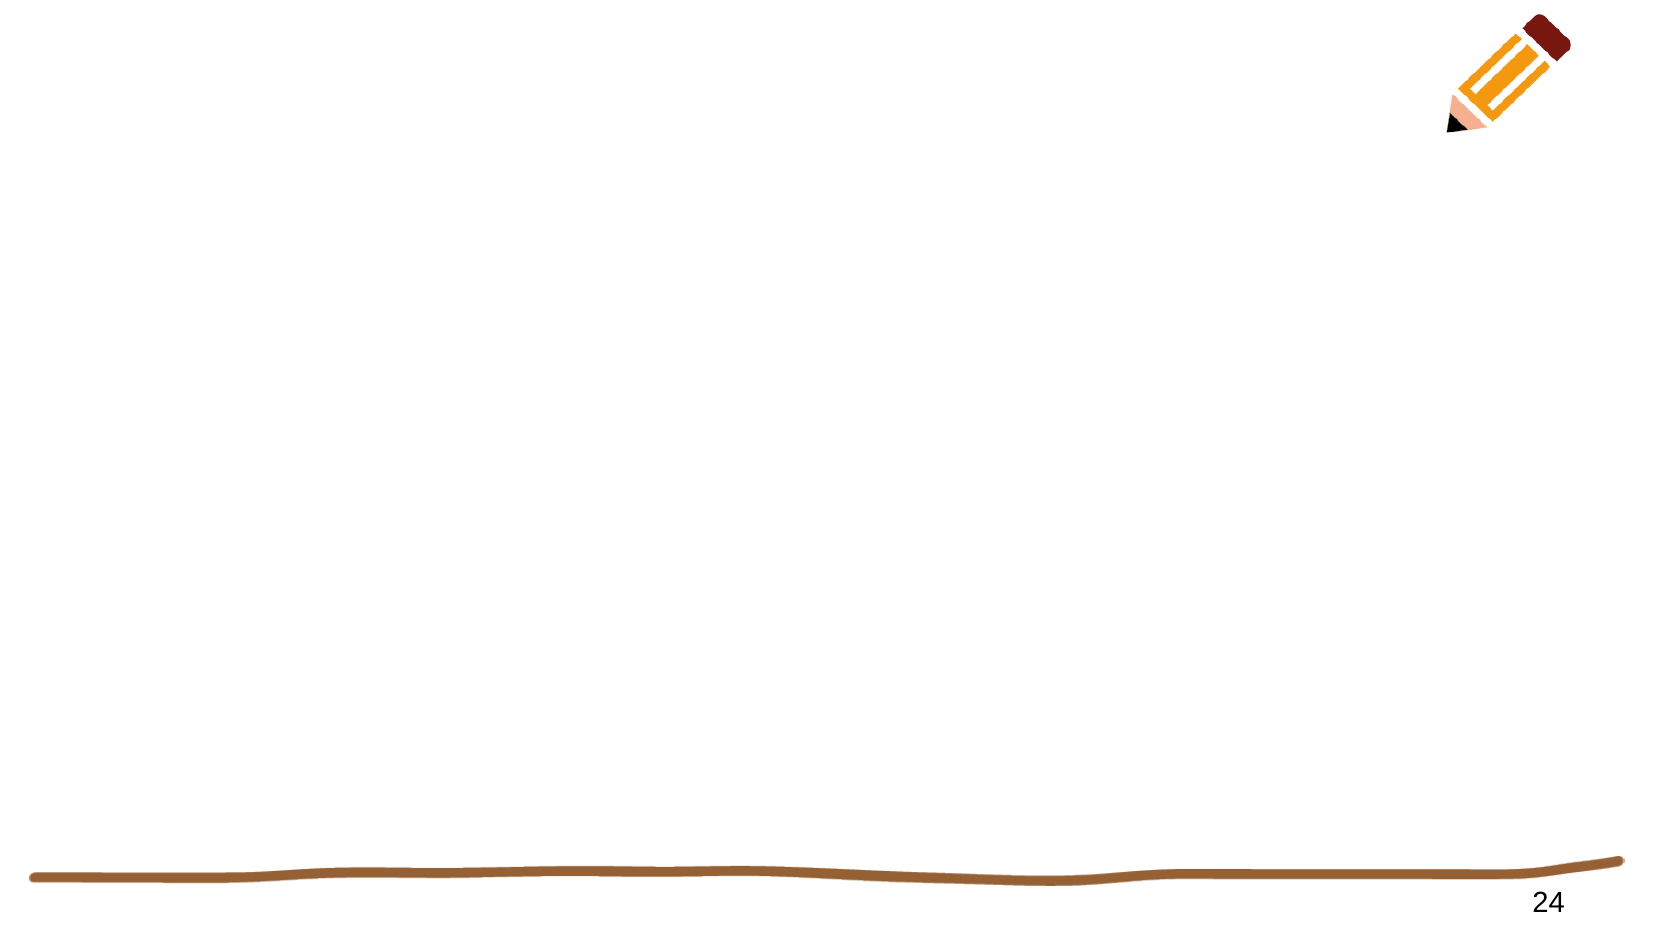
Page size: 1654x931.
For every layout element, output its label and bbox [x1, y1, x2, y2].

picture [29, 856, 1625, 886]
picture [1446, 14, 1571, 133]
